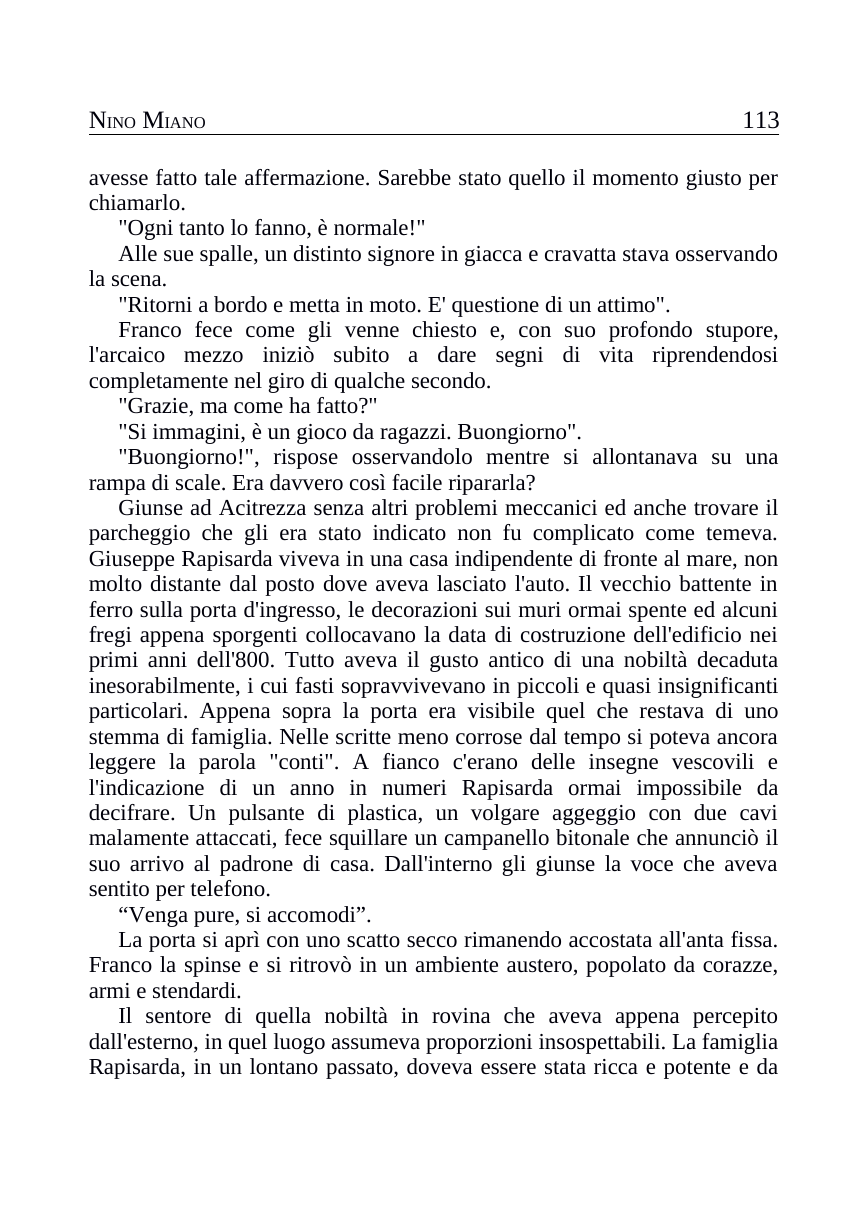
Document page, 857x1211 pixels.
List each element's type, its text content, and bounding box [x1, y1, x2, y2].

text "Ogni tanto lo fanno, è normale!" [88, 215, 779, 241]
text Giunse ad Acitrezza senza altri problemi meccanici ed anche trovare il parcheggio che gli era stato indicato non fu complicato come temeva. Giuseppe Rapisarda viveva in una casa indipendente di fronte al mare, non molto distante dal posto dove aveva lasciato l'auto. Il vecchio battente in ferro sulla porta d'ingresso, le decorazioni sui muri ormai spente ed alcuni fregi appena sporgenti collocavano la data di costruzione dell'edificio nei primi anni dell'800. Tutto aveva il gusto antico di una nobiltà decaduta inesorabilmente, i cui fasti sopravvivevano in piccoli e quasi insignificanti particolari. Appena sopra la porta era visibile quel che restava di uno stemma di famiglia. Nelle scritte meno corrose dal tempo si poteva ancora leggere la parola "conti". A fianco c'erano delle insegne vescovili e l'indicazione di un anno in numeri Rapisarda ormai impossibile da decifrare. Un pulsante di plastica, un volgare aggeggio con due cavi malamente attaccati, fece squillare un campanello bitonale che annunciò il suo arrivo al padrone di casa. Dall'interno gli giunse la voce che aveva sentito per telefono. [88, 495, 779, 902]
text “Venga pure, si accomodi”. [88, 902, 779, 927]
text Alle sue spalle, un distinto signore in giacca e cravatta stava osservando la scena. [88, 241, 779, 292]
text "Grazie, ma come ha fatto?" [88, 393, 779, 419]
text avesse fatto tale affermazione. Sarebbe stato quello il momento giusto per chiamarlo. [88, 164, 779, 215]
text La porta si aprì con uno scatto secco rimanendo accostata all'anta fissa. Franco la spinse e si ritrovò in un ambiente austero, popolato da corazze, armi e stendardi. [88, 927, 779, 1003]
text "Si immagini, è un gioco da ragazzi. Buongiorno". [88, 419, 779, 444]
text "Buongiorno!", rispose osservandolo mentre si allontanava su una rampa di scale. Era davvero così facile ripararla? [88, 444, 779, 495]
text Il sentore di quella nobiltà in rovina che aveva appena percepito dall'esterno, in quel luogo assumeva proporzioni insospettabili. La famiglia Rapisarda, in un lontano passato, doveva essere stata ricca e potente e da [88, 1003, 779, 1079]
text Franco fece come gli venne chiesto e, con suo profondo stupore, l'arcaico mezzo iniziò subito a dare segni di vita riprendendosi completamente nel giro di qualche secondo. [88, 317, 779, 393]
text "Ritorni a bordo e metta in moto. E' questione di un attimo". [88, 292, 779, 317]
